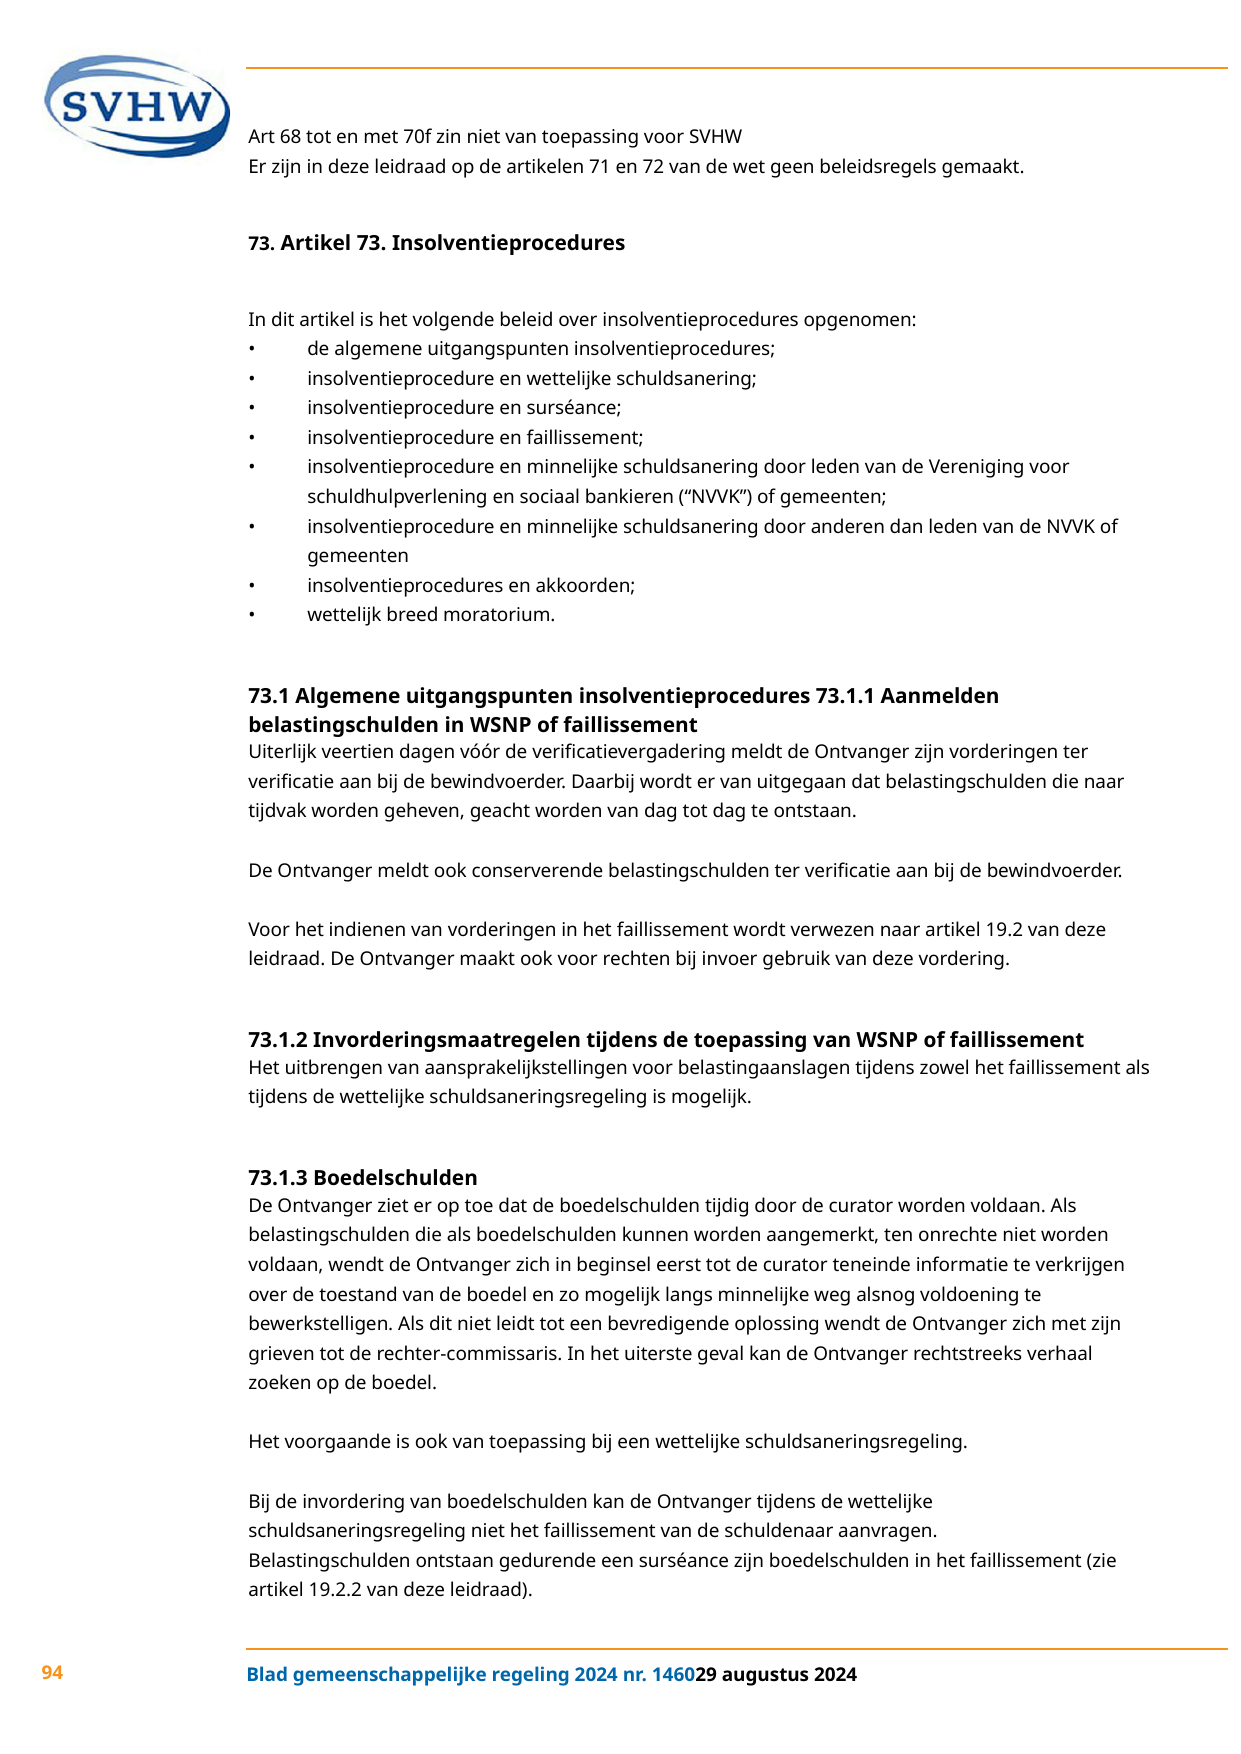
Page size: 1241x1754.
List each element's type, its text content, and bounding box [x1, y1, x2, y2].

text In dit artikel is het volgende beleid over insolventieprocedures opgenomen: [248, 306, 1152, 331]
text Het uitbrengen van aansprakelijkstellingen voor belastingaanslagen tijdens zowel het faillissement als tijdens de wettelijke schuldsaneringsregeling is mogelijk. [248, 1054, 1152, 1109]
list wettelijk breed moratorium. [248, 602, 1152, 627]
list insolventieprocedures en akkoorden; [248, 572, 1152, 598]
text Uiterlijk veertien dagen vóór de verificatievergadering meldt de Ontvanger zijn vorderingen ter verificatie aan bij de bewindvoerder. Daarbij wordt er van uitgegaan dat belastingschulden die naar tijdvak worden geheven, geacht worden van dag tot dag te ontstaan. [248, 738, 1152, 823]
picture [41, 47, 231, 172]
text De Ontvanger meldt ook conserverende belastingschulden ter verificatie aan bij de bewindvoerder. [248, 857, 1152, 882]
list insolventieprocedure en minnelijke schuldsanering door anderen dan leden van de NVVK of gemeenten [248, 513, 1152, 568]
text De Ontvanger ziet er op toe dat de boedelschulden tijdig door de curator worden voldaan. Als belastingschulden die als boedelschulden kunnen worden aangemerkt, ten onrechte niet worden voldaan, wendt de Ontvanger zich in beginsel eerst tot de curator teneinde informatie te verkrijgen over de toestand van de boedel en zo mogelijk langs minnelijke weg alsnog voldoening te bewerkstelligen. Als dit niet leidt tot een bevredigende oplossing wendt de Ontvanger zich met zijn grieven tot de rechter-commissaris. In het uiterste geval kan de Ontvanger rechtstreeks verhaal zoeken op de boedel. [248, 1192, 1152, 1395]
text Belastingschulden ontstaan gedurende een surséance zijn boedelschulden in het faillissement (zie artikel 19.2.2 van deze leidraad). [248, 1547, 1152, 1602]
list de algemene uitgangspunten insolventieprocedures; [248, 335, 1152, 361]
text 73. Artikel 73. Insolventieprocedures [248, 228, 1152, 256]
list insolventieprocedure en minnelijke schuldsanering door leden van de Vereniging voor schuldhulpverlening en sociaal bankieren (“NVVK”) of gemeenten; [248, 454, 1152, 509]
text 73.1 Algemene uitgangspunten insolventieprocedures 73.1.1 Aanmelden belastingschulden in WSNP of faillissement [248, 682, 1152, 738]
text 73.1.2 Invorderingsmaatregelen tijdens de toepassing van WSNP of faillissement [248, 1026, 1152, 1054]
text 73.1.3 Boedelschulden [248, 1163, 1152, 1192]
text Art 68 tot en met 70f zin niet van toepassing voor SVHW [248, 123, 1152, 149]
list insolventieprocedure en surséance; [248, 394, 1152, 420]
list insolventieprocedure en wettelijke schuldsanering; [248, 365, 1152, 391]
text Voor het indienen van vorderingen in het faillissement wordt verwezen naar artikel 19.2 van deze leidraad. De Ontvanger maakt ook voor rechten bij invoer gebruik van deze vordering. [248, 916, 1152, 971]
text Bij de invordering van boedelschulden kan de Ontvanger tijdens de wettelijke schuldsaneringsregeling niet het faillissement van de schuldenaar aanvragen. [248, 1488, 1152, 1543]
list insolventieprocedure en faillissement; [248, 424, 1152, 450]
text Het voorgaande is ook van toepassing bij een wettelijke schuldsaneringsregeling. [248, 1429, 1152, 1454]
text Er zijn in deze leidraad op de artikelen 71 en 72 van de wet geen beleidsregels gemaakt. [248, 153, 1152, 178]
